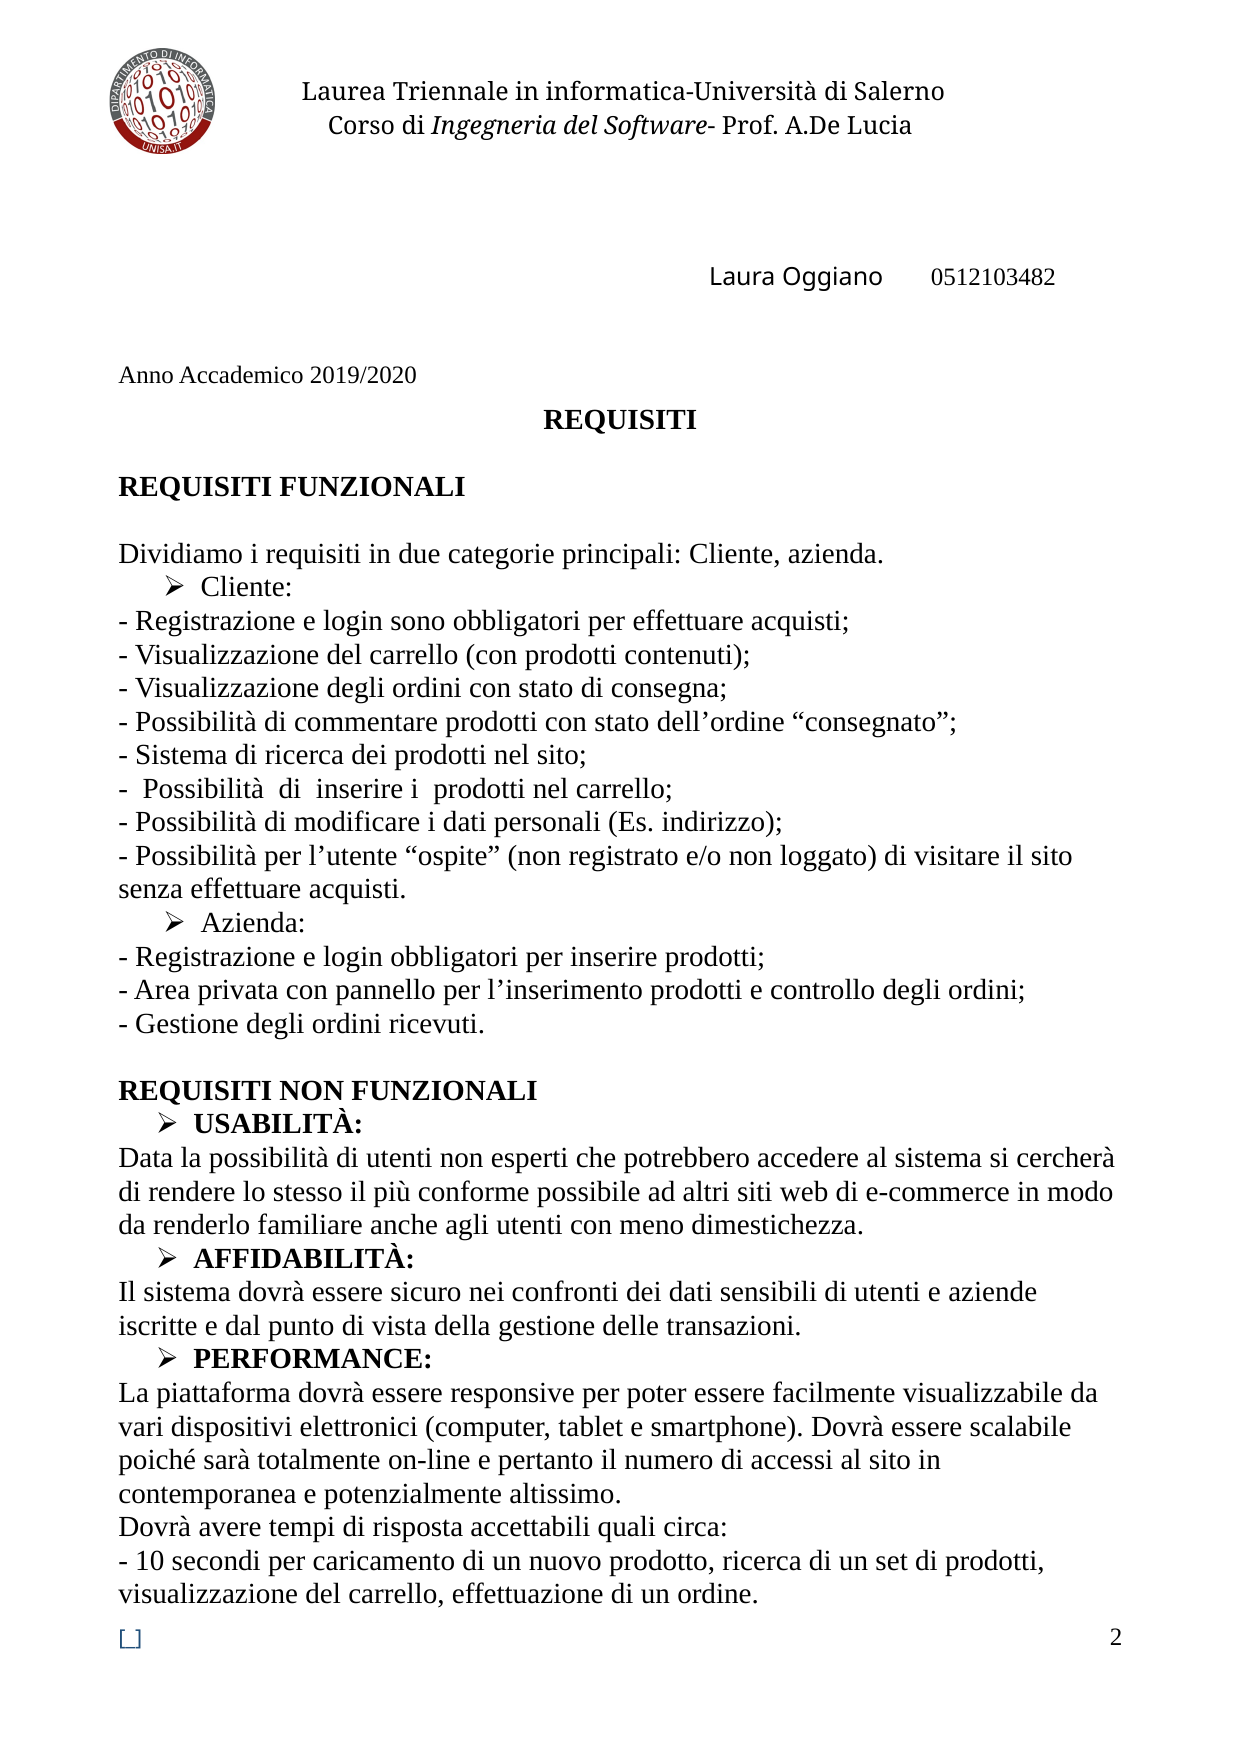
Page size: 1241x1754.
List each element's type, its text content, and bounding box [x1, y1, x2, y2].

text REQUISITI FUNZIONALI [118, 469, 1122, 502]
text - Area privata con pannello per l’inserimento prodotti e controllo degli ordini; [118, 972, 1122, 1006]
list Azienda: [163, 905, 1122, 939]
text Dovrà avere tempi di risposta accettabili quali circa: [118, 1509, 1122, 1543]
list USABILITÀ: [156, 1106, 1122, 1140]
list PERFORMANCE: [156, 1341, 1122, 1375]
text - Visualizzazione del carrello (con prodotti contenuti); [118, 637, 1122, 670]
text - Sistema di ricerca dei prodotti nel sito; [118, 737, 1122, 771]
text Anno Accademico 2019/2020 [118, 361, 1122, 389]
text - Possibilità di inserire i prodotti nel carrello; [118, 771, 1122, 804]
text Il sistema dovrà essere sicuro nei confronti dei dati sensibili di utenti e aziende iscritte e dal punto di vista della gestione delle transazioni. [118, 1274, 1122, 1341]
text - Possibilità di commentare prodotti con stato dell’ordine “consegnato”; [118, 704, 1122, 737]
text - Possibilità di modificare i dati personali (Es. indirizzo); [118, 804, 1122, 838]
text - Possibilità per l’utente “ospite” (non registrato e/o non loggato) di visitare il sito senza effettuare acquisti. [118, 838, 1122, 905]
list AFFIDABILITÀ: [156, 1241, 1122, 1274]
text La piattaforma dovrà essere responsive per poter essere facilmente visualizzabile da vari dispositivi elettronici (computer, tablet e smartphone). Dovrà essere scalabile poiché sarà totalmente on-line e pertanto il numero di accessi al sito in contemporanea e potenzialmente altissimo. [118, 1375, 1122, 1509]
text REQUISITI [118, 402, 1122, 435]
text - 10 secondi per caricamento di un nuovo prodotto, ricerca di un set di prodotti, visualizzazione del carrello, effettuazione di un ordine. [118, 1543, 1122, 1610]
text - Registrazione e login obbligatori per inserire prodotti; [118, 939, 1122, 972]
text - Visualizzazione degli ordini con stato di consegna; [118, 670, 1122, 704]
list Cliente: [163, 569, 1122, 603]
text - Gestione degli ordini ricevuti. [118, 1006, 1122, 1039]
text Dividiamo i requisiti in due categorie principali: Cliente, azienda. [118, 536, 1122, 569]
text REQUISITI NON FUNZIONALI [118, 1073, 1122, 1106]
text - Registrazione e login sono obbligatori per effettuare acquisti; [118, 603, 1122, 637]
text Laura Oggiano 0512103482 [118, 205, 1122, 307]
text Data la possibilità di utenti non esperti che potrebbero accedere al sistema si cercherà di rendere lo stesso il più conforme possibile ad altri siti web di e-commerce in modo da renderlo familiare anche agli utenti con meno dimestichezza. [118, 1140, 1122, 1241]
